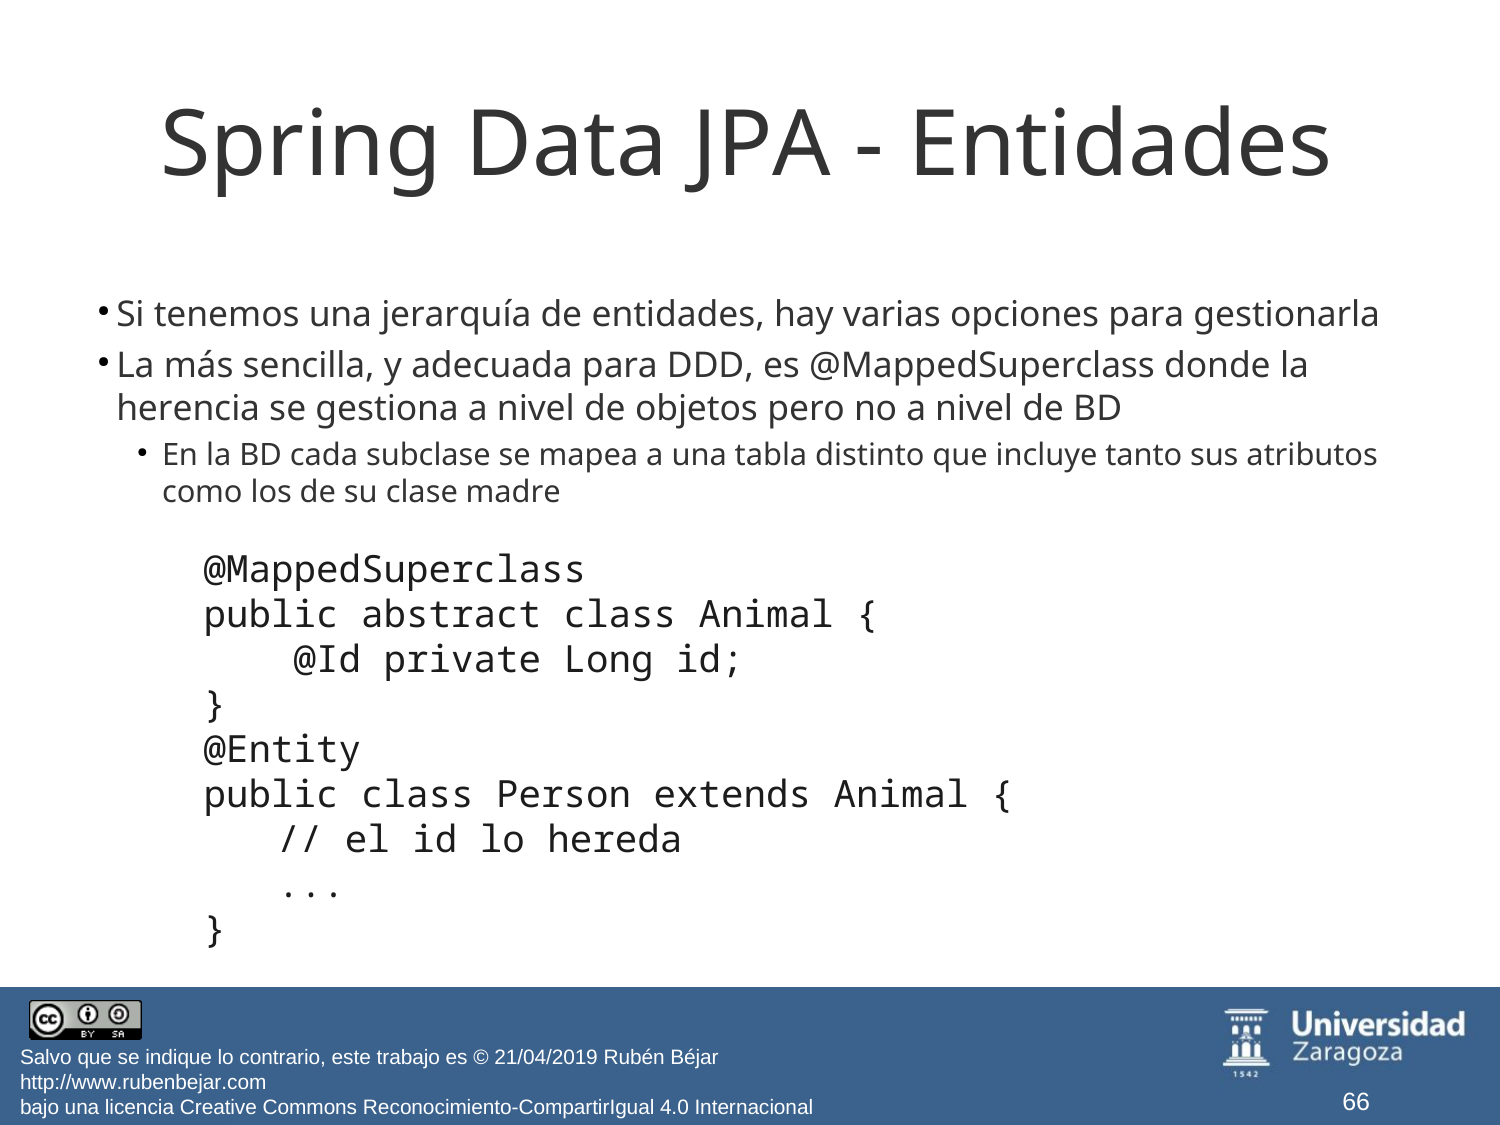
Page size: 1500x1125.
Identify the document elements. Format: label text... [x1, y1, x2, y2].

list Si tenemos una jerarquía de entidades, hay varias opciones para gestionarla La más sencilla, y adecuada para DDD, es @MappedSuperclass donde la herencia se gestiona a nivel de objetos pero no a nivel de BD En la BD cada subclase se mapea a una tabla distinto que incluye tanto sus atributos como los de su clase madre [82, 283, 1418, 556]
picture [0, 987, 1500, 1125]
title Spring Data JPA - Entidades [74, 20, 1420, 257]
text_box @MappedSuperclass public abstract class Animal { @Id private Long id; } @Entity public class Person extends Animal { // el id lo hereda ... } [188, 537, 1288, 958]
